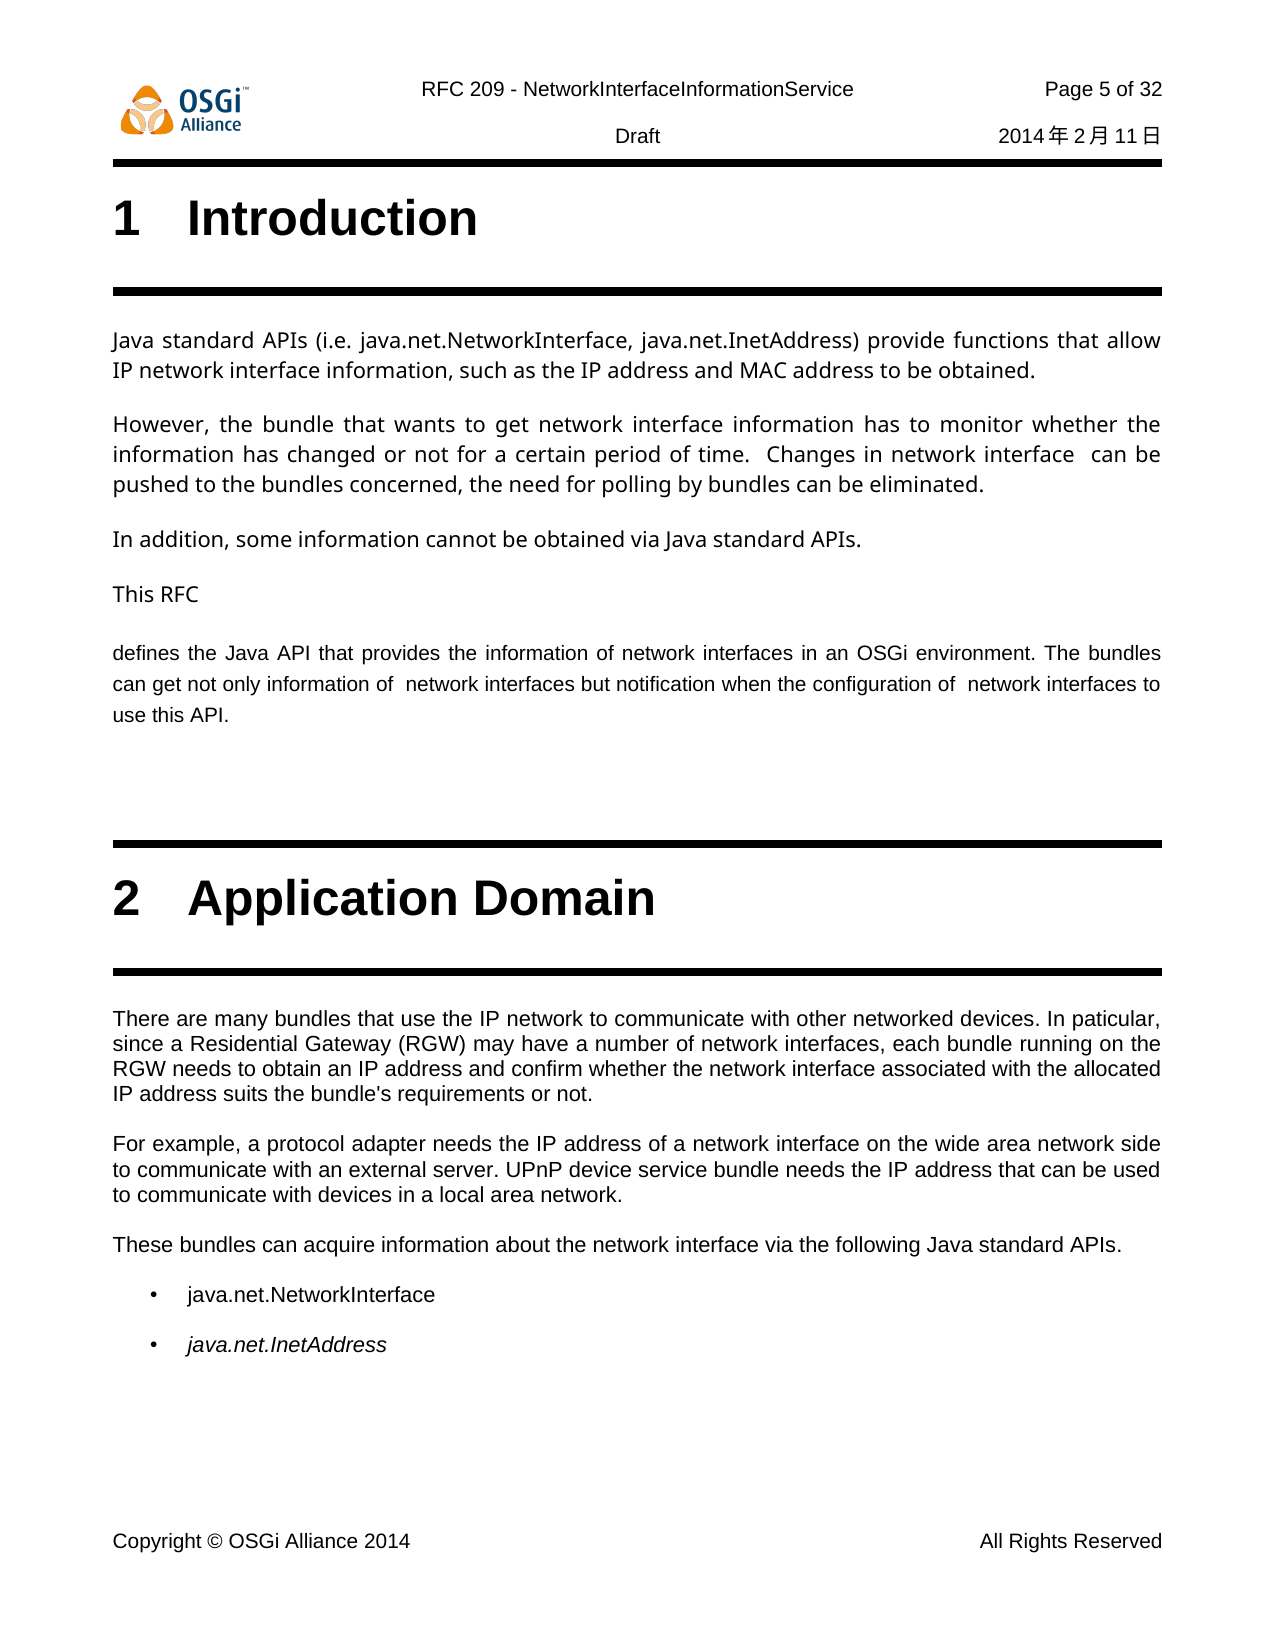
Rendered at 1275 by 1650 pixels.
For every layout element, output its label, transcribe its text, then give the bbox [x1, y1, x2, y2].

text However, the bundle that wants to get network interface information has to monitor whether the information has changed or not for a certain period of time. Changes in network interface can be pushed to the bundles concerned, the need for polling by bundles can be eliminated. [112, 409, 1162, 499]
list java.net.InetAddress [150, 1332, 1162, 1357]
picture [113, 78, 257, 142]
list java.net.NetworkInterface [150, 1282, 1162, 1307]
text Java standard APIs (i.e. java.net.NetworkInterface, java.net.InetAddress) provide functions that allow IP network interface information, such as the IP address and MAC address to be obtained. [112, 325, 1162, 384]
text defines the Java API that provides the information of network interfaces in an OSGi environment. The bundles can get not only information of network interfaces but notification when the configuration of network interfaces to use this API. [112, 633, 1162, 727]
text For example, a protocol adapter needs the IP address of a network interface on the wide area network side to communicate with an external server. UPnP device service bundle needs the IP address that can be used to communicate with devices in a local area network. [112, 1131, 1162, 1207]
text These bundles can acquire information about the network interface via the following Java standard APIs. [112, 1232, 1162, 1257]
text This RFC [112, 578, 1162, 608]
subtitle Introduction [112, 160, 1162, 296]
text In addition, some information cannot be obtained via Java standard APIs. [112, 524, 1162, 553]
subtitle Application Domain [112, 841, 1162, 976]
text There are many bundles that use the IP network to communicate with other networked devices. In paticular, since a Residential Gateway (RGW) may have a number of network interfaces, each bundle running on the RGW needs to obtain an IP address and confirm whether the network interface associated with the allocated IP address suits the bundle's requirements or not. [112, 1005, 1162, 1106]
